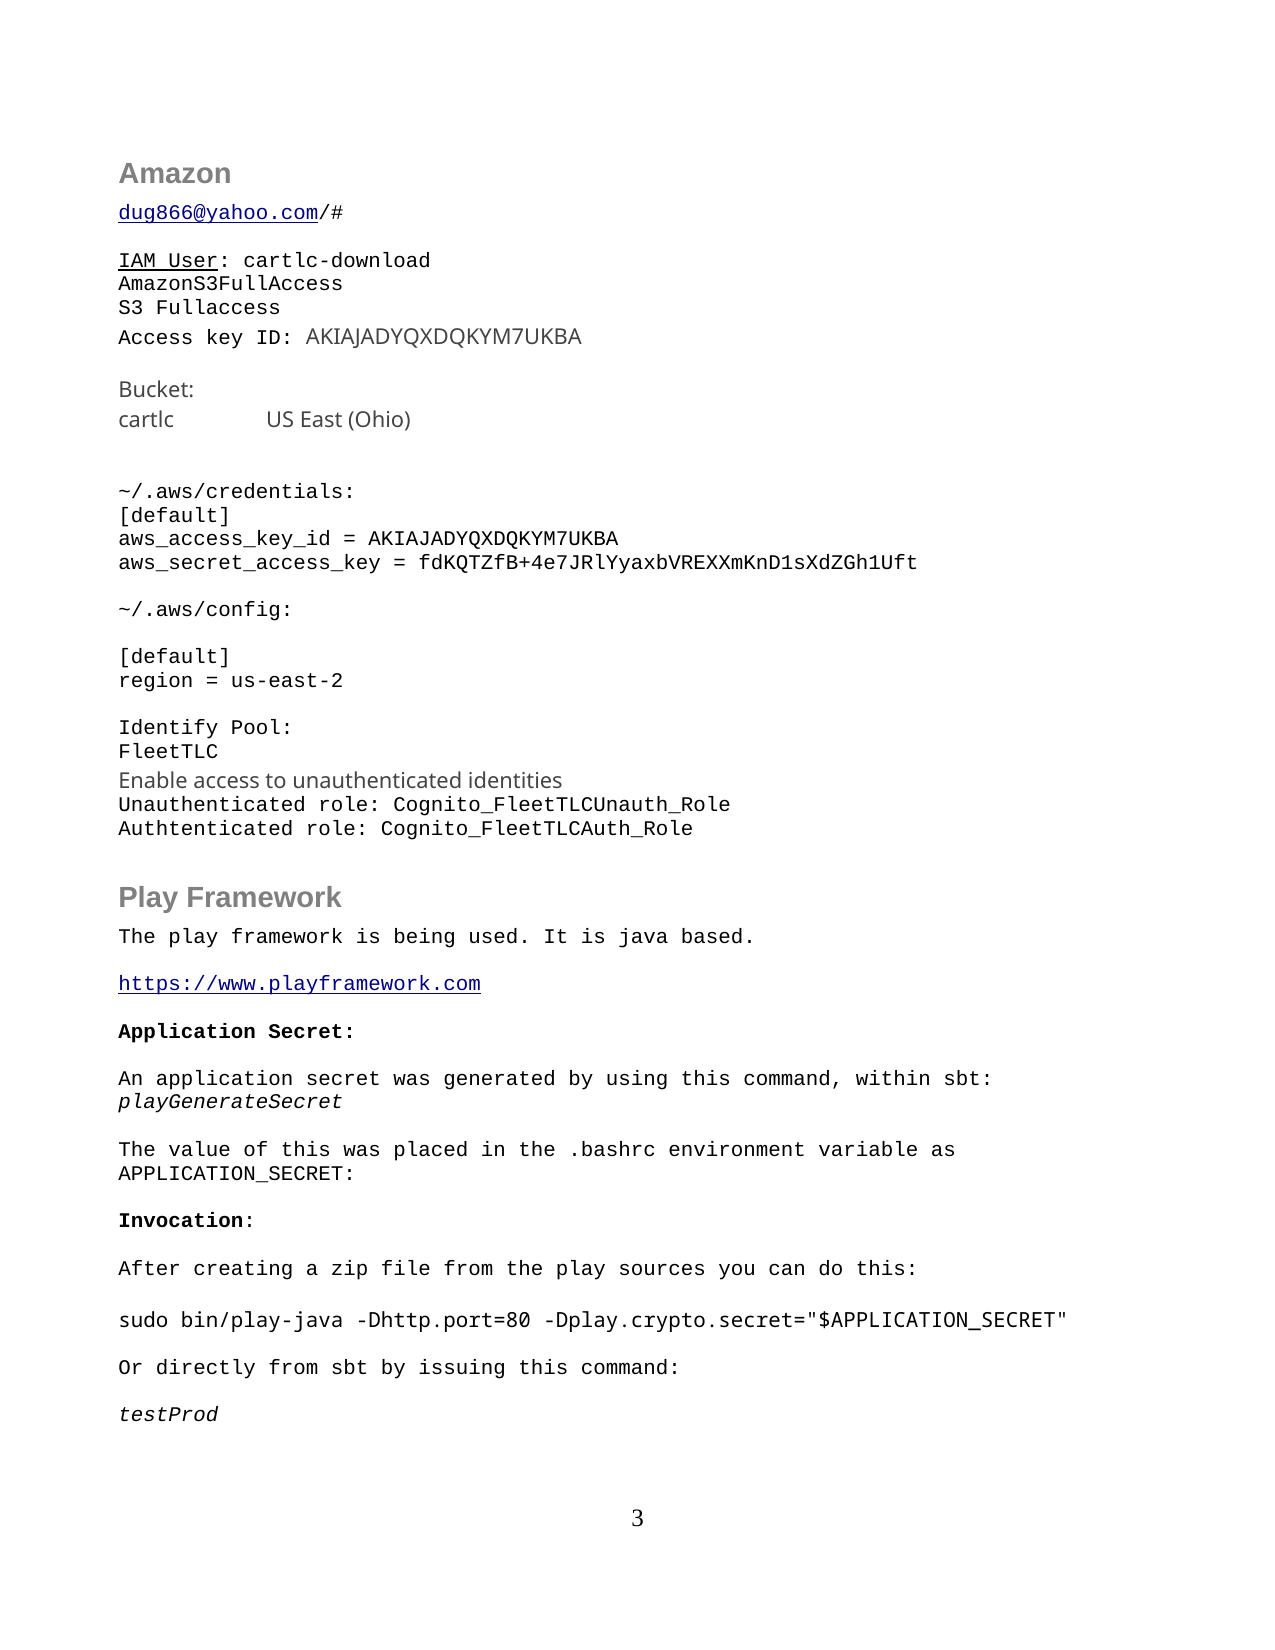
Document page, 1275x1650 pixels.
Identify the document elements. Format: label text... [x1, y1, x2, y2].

text Identify Pool: [118, 717, 1157, 741]
text Bucket: [118, 374, 1157, 404]
text AmazonS3FullAccess [118, 273, 1157, 297]
subtitle Play Framework [118, 880, 1157, 913]
text Unauthenticated role: Cognito_FleetTLCUnauth_Role [118, 794, 1157, 818]
text ~/.aws/config: [118, 599, 1157, 623]
text Access key ID: AKIAJADYQXDQKYM7UKBA [118, 321, 1157, 350]
text IAM User: cartlc-download [118, 250, 1157, 273]
text Application Secret: [118, 1021, 1157, 1044]
text FleetTLC [118, 741, 1157, 765]
text The value of this was placed in the .bashrc environment variable as APPLICATION_SECRET: [118, 1139, 1157, 1186]
text dug866@yahoo.com/# [118, 202, 1157, 226]
subtitle Amazon [118, 156, 1157, 190]
text [default] [118, 646, 1157, 670]
text [default] [118, 504, 1157, 528]
text Authtenticated role: Cognito_FleetTLCAuth_Role [118, 818, 1157, 842]
text sudo bin/play-java -Dhttp.port=80 -Dplay.crypto.secret="$APPLICATION_SECRET" [118, 1305, 1157, 1333]
text Enable access to unauthenticated identities [118, 765, 1157, 794]
text S3 Fullaccess [118, 297, 1157, 321]
text playGenerateSecret [118, 1092, 1157, 1115]
text aws_access_key_id = AKIAJADYQXDQKYM7UKBA [118, 528, 1157, 552]
text https://www.playframework.com [118, 973, 1157, 997]
text Or directly from sbt by issuing this command: [118, 1357, 1157, 1381]
text The play framework is being used. It is java based. [118, 926, 1157, 950]
text testProd [118, 1404, 1157, 1428]
text ~/.aws/credentials: [118, 481, 1157, 504]
text aws_secret_access_key = fdKQTZfB+4e7JRlYyaxbVREXXmKnD1sXdZGh1Uft [118, 552, 1157, 576]
text After creating a zip file from the play sources you can do this: [118, 1257, 1157, 1281]
text cartlc US East (Ohio) [118, 404, 1157, 434]
text An application secret was generated by using this command, within sbt: [118, 1068, 1157, 1092]
text Invocation: [118, 1210, 1157, 1233]
text region = us-east-2 [118, 670, 1157, 694]
